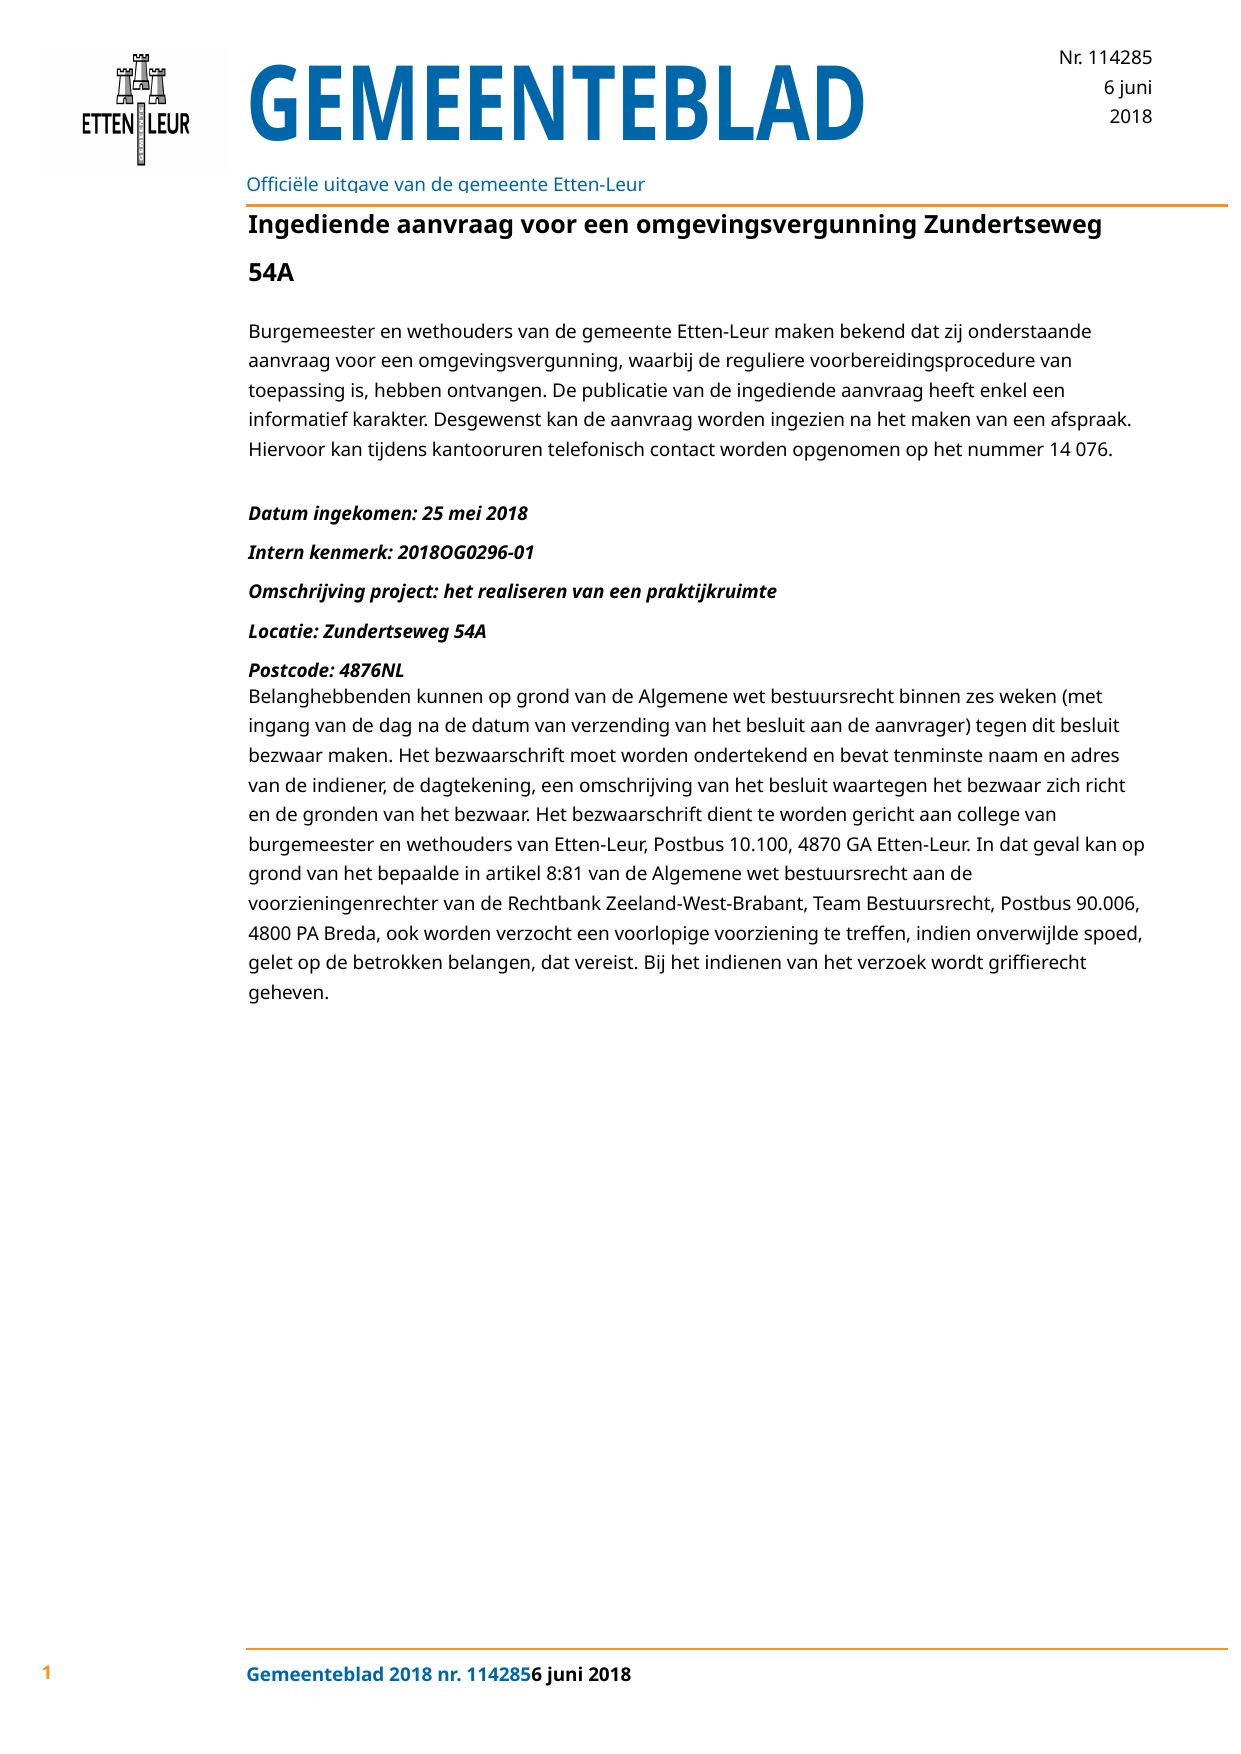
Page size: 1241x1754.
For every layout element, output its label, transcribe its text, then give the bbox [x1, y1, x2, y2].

text Datum ingekomen: 25 mei 2018 [248, 500, 1152, 526]
text Ingediende aanvraag voor een omgevingsvergunning Zundertseweg 54A [248, 207, 1152, 288]
text Intern kenmerk: 2018OG0296-01 [248, 539, 1152, 565]
picture [41, 47, 231, 172]
text Locatie: Zundertseweg 54A [248, 618, 1152, 644]
text Omschrijving project: het realiseren van een praktijkruimte [248, 579, 1152, 604]
text Postcode: 4876NL [248, 657, 1152, 683]
text Burgemeester en wethouders van de gemeente Etten-Leur maken bekend dat zij onderstaande aanvraag voor een omgevingsvergunning, waarbij de reguliere voorbereidingsprocedure van toepassing is, hebben ontvangen. De publicatie van de ingediende aanvraag heeft enkel een informatief karakter. Desgewenst kan de aanvraag worden ingezien na het maken van een afspraak. Hiervoor kan tijdens kantooruren telefonisch contact worden opgenomen op het nummer 14 076. [248, 318, 1152, 462]
text Belanghebbenden kunnen op grond van de Algemene wet bestuursrecht binnen zes weken (met ingang van de dag na de datum van verzending van het besluit aan de aanvrager) tegen dit besluit bezwaar maken. Het bezwaarschrift moet worden ondertekend en bevat tenminste naam en adres van de indiener, de dagtekening, een omschrijving van het besluit waartegen het bezwaar zich richt en de gronden van het bezwaar. Het bezwaarschrift dient te worden gericht aan college van burgemeester en wethouders van Etten-Leur, Postbus 10.100, 4870 GA Etten-Leur. In dat geval kan op grond van het bepaalde in artikel 8:81 van de Algemene wet bestuursrecht aan de voorzieningenrechter van de Rechtbank Zeeland-West-Brabant, Team Bestuursrecht, Postbus 90.006, 4800 PA Breda, ook worden verzocht een voorlopige voorziening te treffen, indien onverwijlde spoed, gelet op de betrokken belangen, dat vereist. Bij het indienen van het verzoek wordt griffierecht geheven. [248, 683, 1152, 1004]
